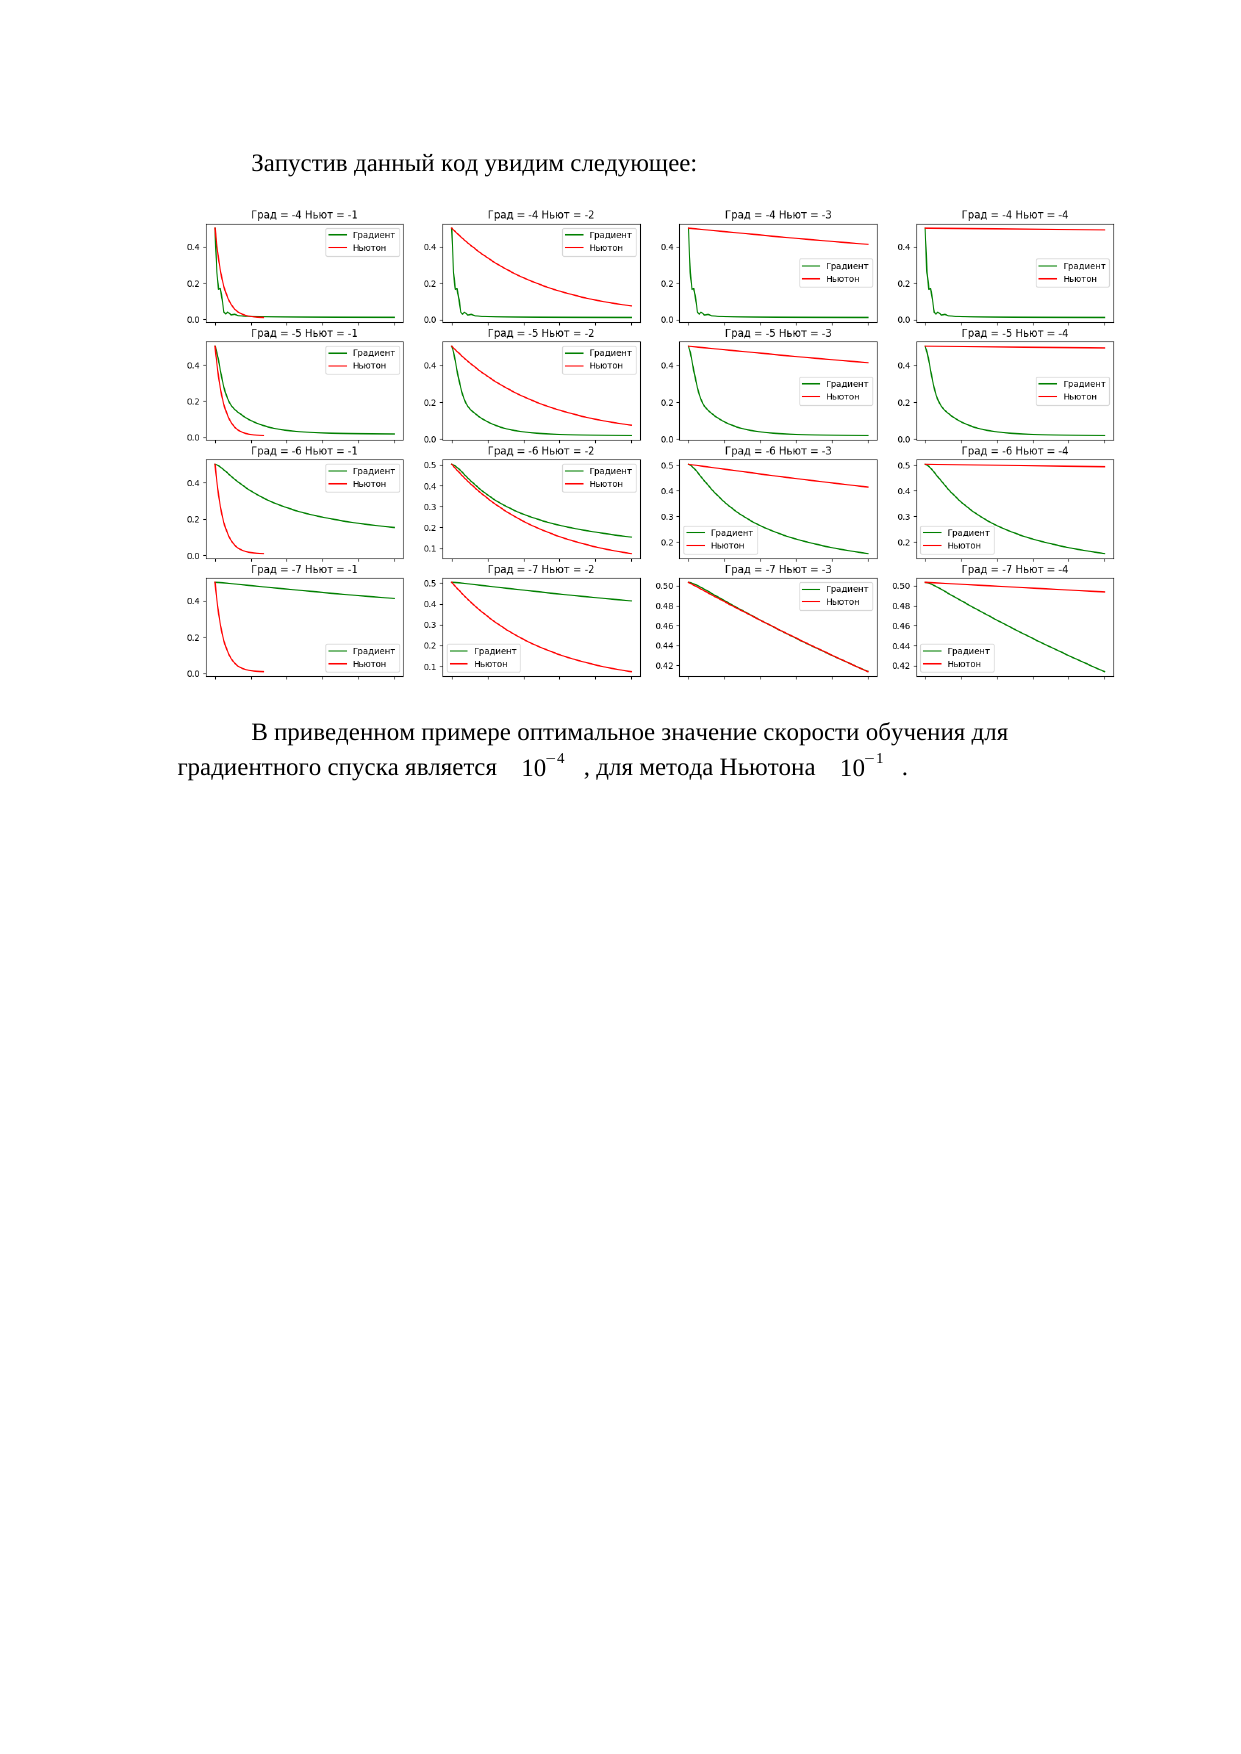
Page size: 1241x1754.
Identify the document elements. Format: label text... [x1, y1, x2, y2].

picture [177, 201, 1123, 688]
text Запустив данный код увидим следующее: [177, 148, 1122, 176]
text В приведенном примере оптимальное значение скорости обучения для градиентного спуска является , для метода Ньютона . [177, 688, 1122, 781]
